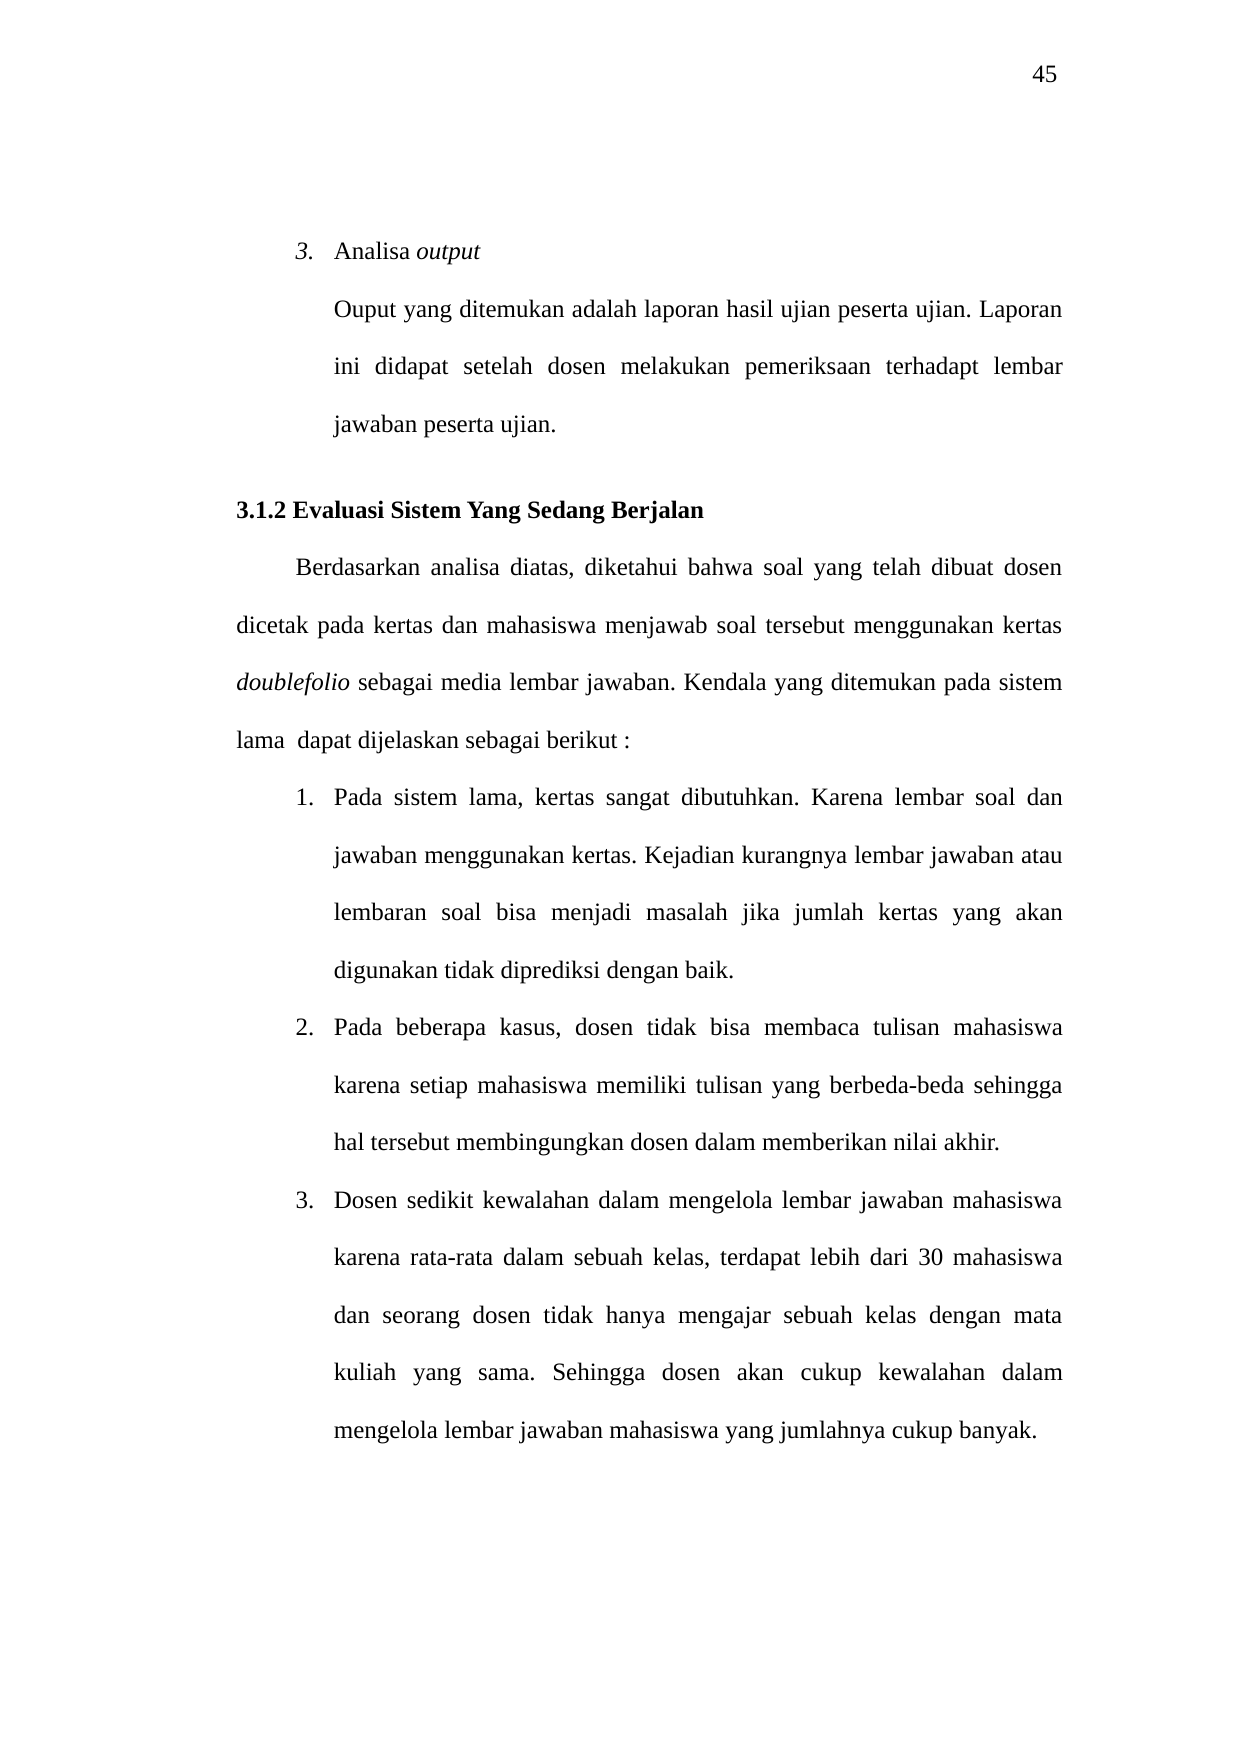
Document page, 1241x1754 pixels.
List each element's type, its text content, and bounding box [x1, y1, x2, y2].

subtitle 3.1.2 Evaluasi Sistem Yang Sedang Berjalan [236, 495, 1063, 524]
list Pada sistem lama, kertas sangat dibutuhkan. Karena lembar soal dan jawaban menggunakan kertas. Kejadian kurangnya lembar jawaban atau lembaran soal bisa menjadi masalah jika jumlah kertas yang akan digunakan tidak diprediksi dengan baik. [295, 782, 1063, 984]
list Ouput yang ditemukan adalah laporan hasil ujian peserta ujian. Laporan ini didapat setelah dosen melakukan pemeriksaan terhadapt lembar jawaban peserta ujian. [295, 294, 1063, 437]
list Dosen sedikit kewalahan dalam mengelola lembar jawaban mahasiswa karena rata-rata dalam sebuah kelas, terdapat lebih dari 30 mahasiswa dan seorang dosen tidak hanya mengajar sebuah kelas dengan mata kuliah yang sama. Sehingga dosen akan cukup kewalahan dalam mengelola lembar jawaban mahasiswa yang jumlahnya cukup banyak. [295, 1185, 1063, 1444]
list Analisa output [295, 236, 1063, 265]
list Pada beberapa kasus, dosen tidak bisa membaca tulisan mahasiswa karena setiap mahasiswa memiliki tulisan yang berbeda-beda sehingga hal tersebut membingungkan dosen dalam memberikan nilai akhir. [295, 1012, 1063, 1156]
text Berdasarkan analisa diatas, diketahui bahwa soal yang telah dibuat dosen dicetak pada kertas dan mahasiswa menjawab soal tersebut menggunakan kertas doublefolio sebagai media lembar jawaban. Kendala yang ditemukan pada sistem lama dapat dijelaskan sebagai berikut : [236, 552, 1063, 754]
